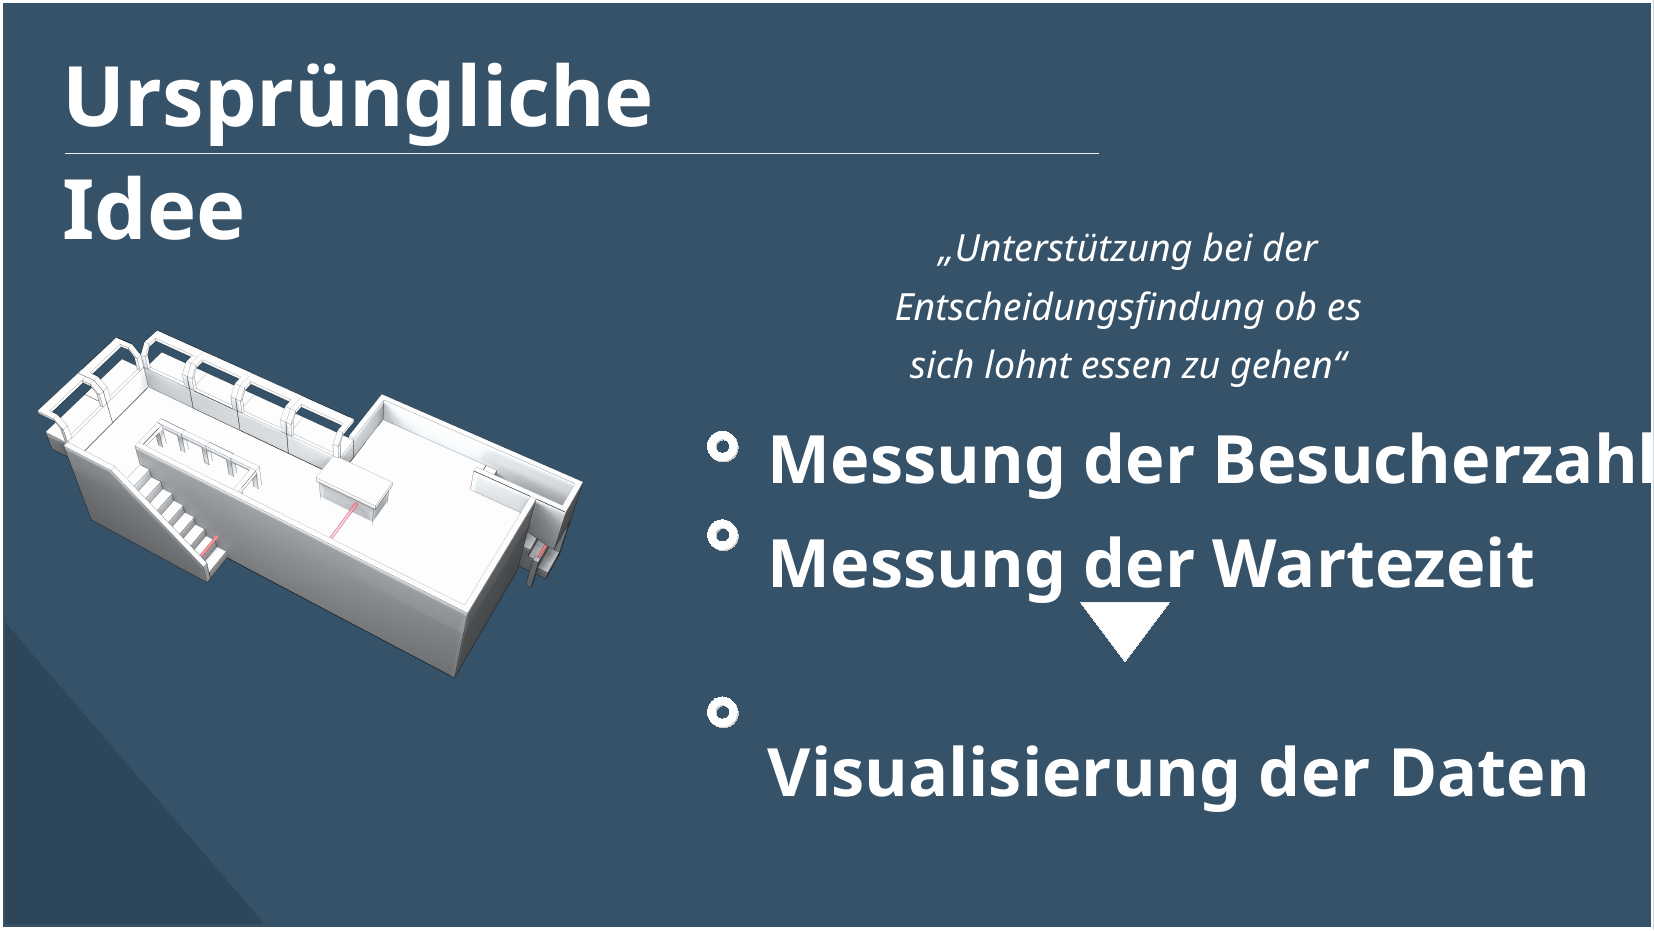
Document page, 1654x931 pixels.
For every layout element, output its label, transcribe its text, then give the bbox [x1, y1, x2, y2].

text_box Messung der Besucherzahl Messung der Wartezeit Visualisierung der Daten [679, 391, 1654, 931]
text_box [707, 696, 739, 728]
text_box [0, 0, 1654, 931]
picture [5, 301, 689, 685]
text_box „Unterstützung bei der Entscheidungsfindung ob es sich lohnt essen zu gehen“ [879, 206, 1441, 391]
text_box [707, 431, 739, 462]
text_box [1080, 602, 1170, 662]
text_box Ursprüngliche Idee [47, 29, 845, 148]
text_box [707, 519, 739, 551]
